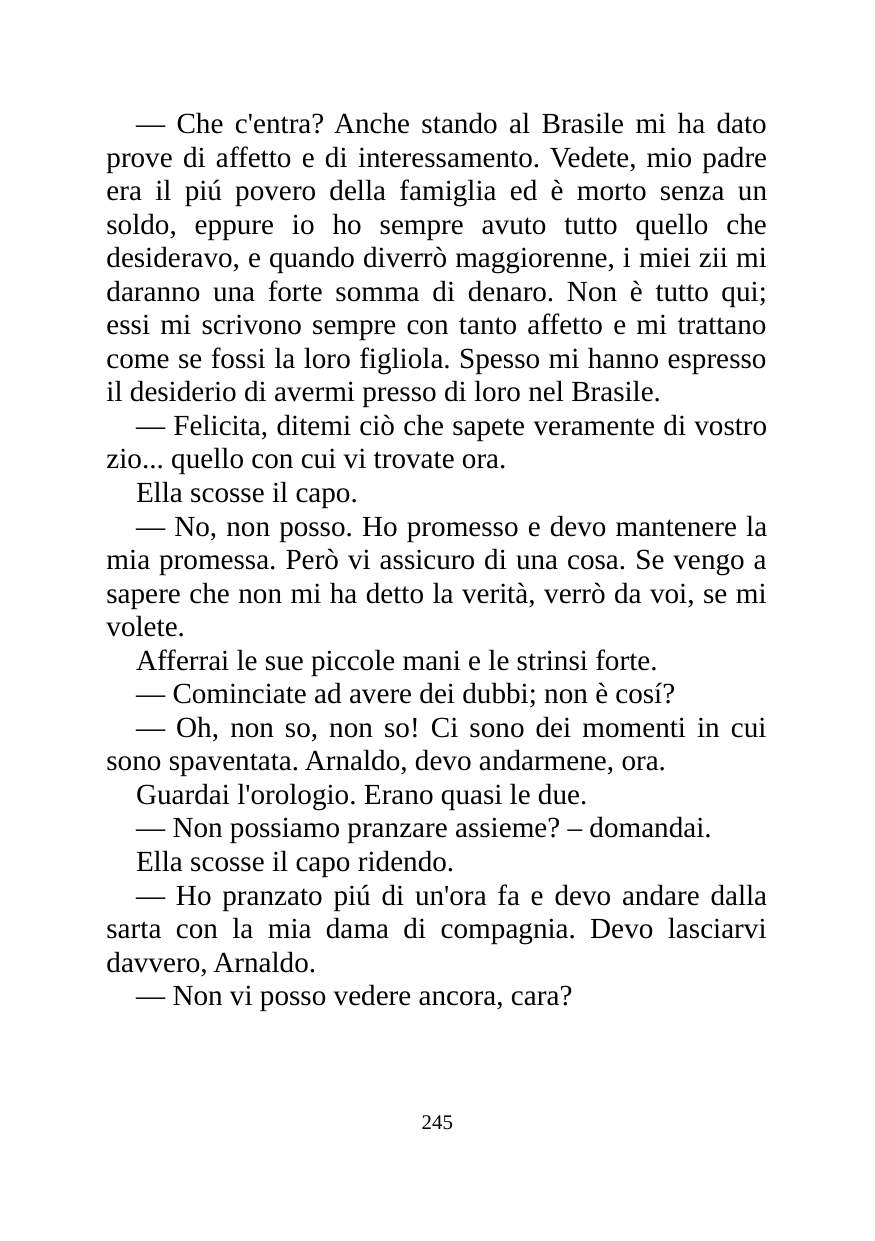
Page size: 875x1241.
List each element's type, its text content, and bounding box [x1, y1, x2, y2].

text — Oh, non so, non so! Ci sono dei momenti in cui sono spaventata. Arnaldo, devo andarmene, ora. [106, 710, 768, 777]
text — Che c'entra? Anche stando al Brasile mi ha dato prove di affetto e di interessamento. Vedete, mio padre era il piú povero della famiglia ed è morto senza un soldo, eppure io ho sempre avuto tutto quello che desideravo, e quando diverrò maggiorenne, i miei zii mi daranno una forte somma di denaro. Non è tutto qui; essi mi scrivono sempre con tanto affetto e mi trattano come se fossi la loro figliola. Spesso mi hanno espresso il desiderio di avermi presso di loro nel Brasile. [106, 106, 768, 408]
text — Cominciate ad avere dei dubbi; non è cosí? [106, 676, 768, 710]
text — No, non posso. Ho promesso e devo mantenere la mia promessa. Però vi assicuro di una cosa. Se vengo a sapere che non mi ha detto la verità, verrò da voi, se mi volete. [106, 509, 768, 643]
text Ella scosse il capo ridendo. [106, 844, 768, 878]
text — Non vi posso vedere ancora, cara? [106, 978, 768, 1012]
text — Ho pranzato piú di un'ora fa e devo andare dalla sarta con la mia dama di compagnia. Devo lasciarvi davvero, Arnaldo. [106, 878, 768, 978]
text — Felicita, ditemi ciò che sapete veramente di vostro zio... quello con cui vi trovate ora. [106, 408, 768, 475]
text — Non possiamo pranzare assieme? – domandai. [106, 811, 768, 844]
text Ella scosse il capo. [106, 475, 768, 509]
text Afferrai le sue piccole mani e le strinsi forte. [106, 643, 768, 676]
text Guardai l'orologio. Erano quasi le due. [106, 777, 768, 811]
